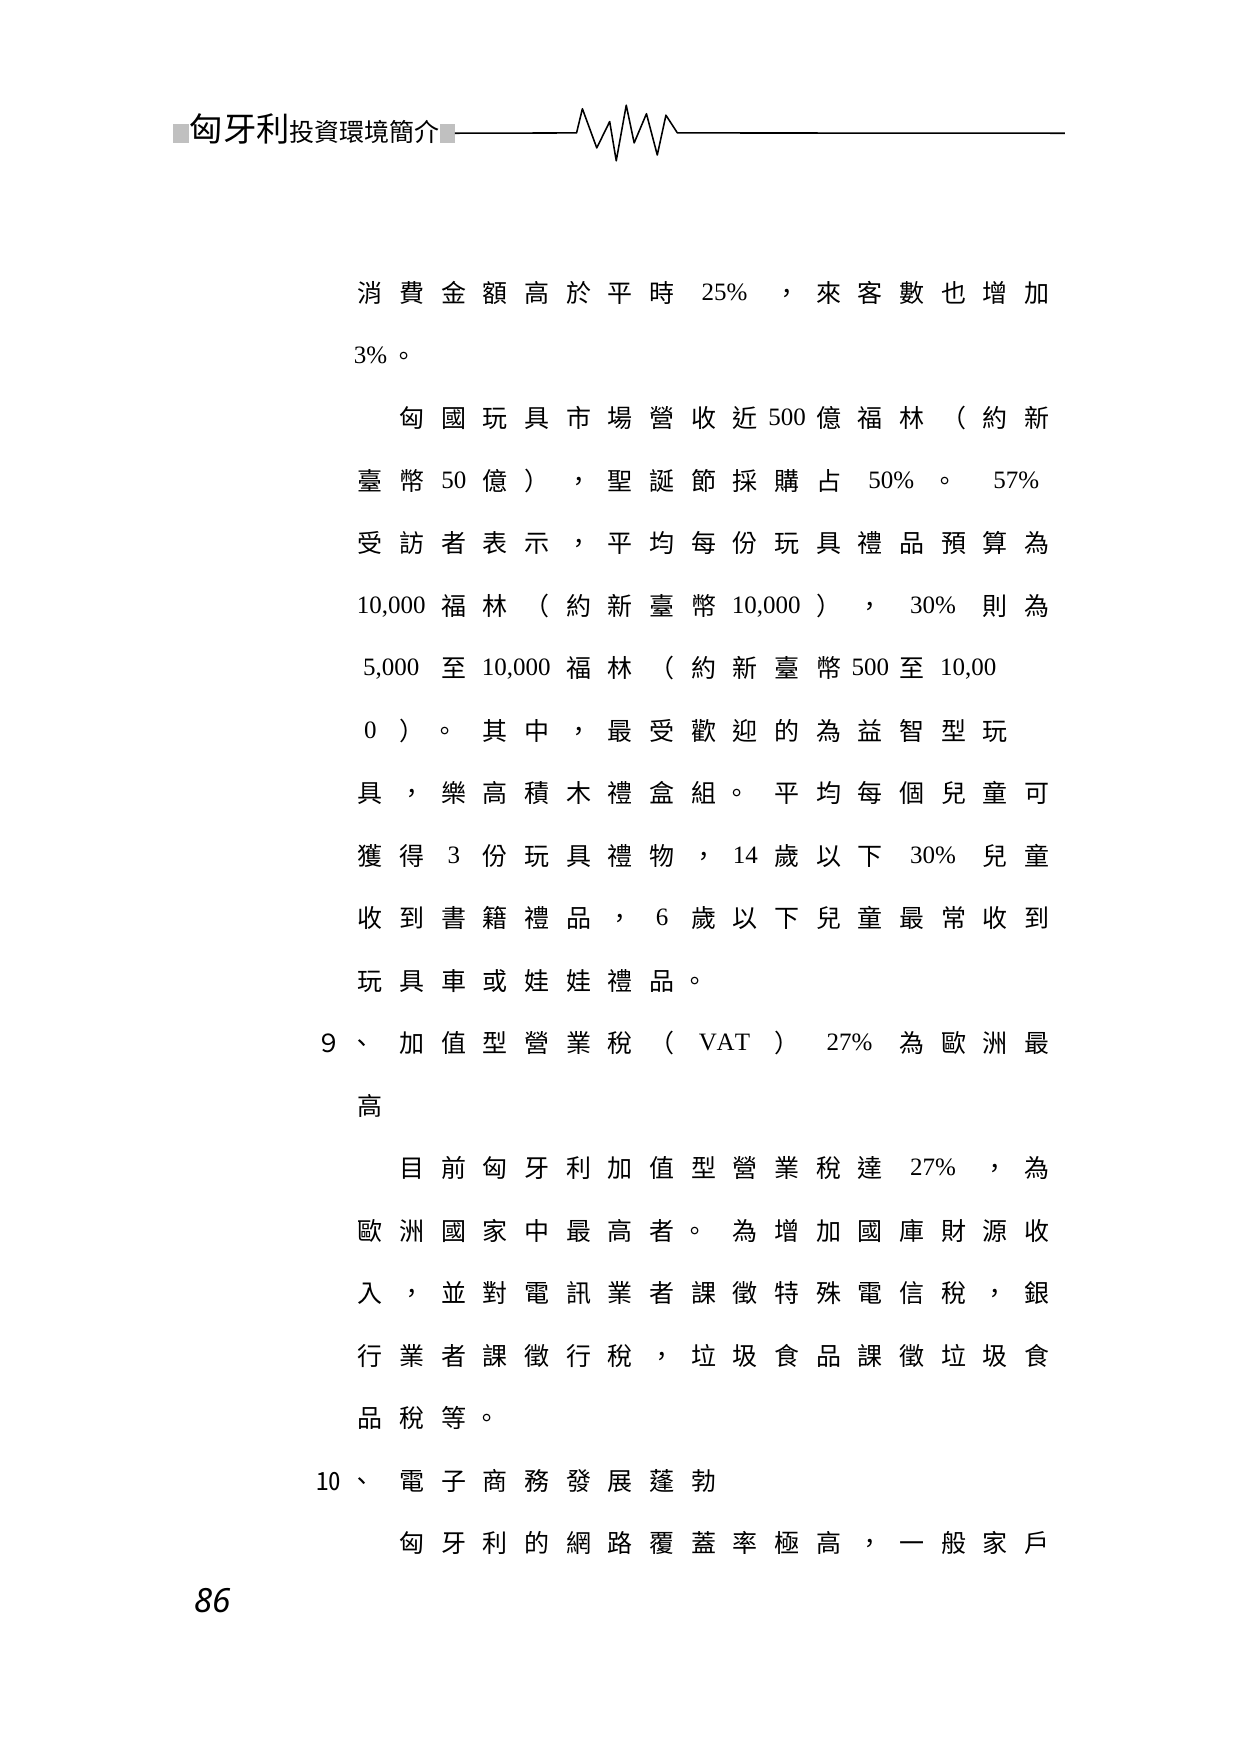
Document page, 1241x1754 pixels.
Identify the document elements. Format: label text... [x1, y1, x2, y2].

text 匈國玩具市場營收近500億福林（約新臺幣50億），聖誕節採購占50%。57%受訪者表示，平均每份玩具禮品預算為10,000福林（約新臺幣10,000），30%則為5,000至10,000福林（約新臺幣500至10,000）。其中，最受歡迎的為益智型玩具，樂高積木禮盒組。平均每個兒童可獲得3份玩具禮物，14歲以下30%兒童收到書籍禮品，6歲以下兒童最常收到玩具車或娃娃禮品。 [330, 375, 1058, 1000]
text 目前匈牙利加值型營業稅達27%，為歐洲國家中最高者。為增加國庫財源收入，並對電訊業者課徵特殊電信稅，銀行業者課徵行稅，垃圾食品課徵垃圾食品稅等。 [330, 1125, 1058, 1438]
text ９、加值型營業稅（VAT）27%為歐洲最高 [281, 1000, 1058, 1125]
text 匈牙利的網路覆蓋率極高，一般家戶 [330, 1500, 1058, 1563]
text 消費金額高於平時25%，來客數也增加3%。 [330, 250, 1058, 375]
text 10、電子商務發展蓬勃 [281, 1438, 1058, 1500]
